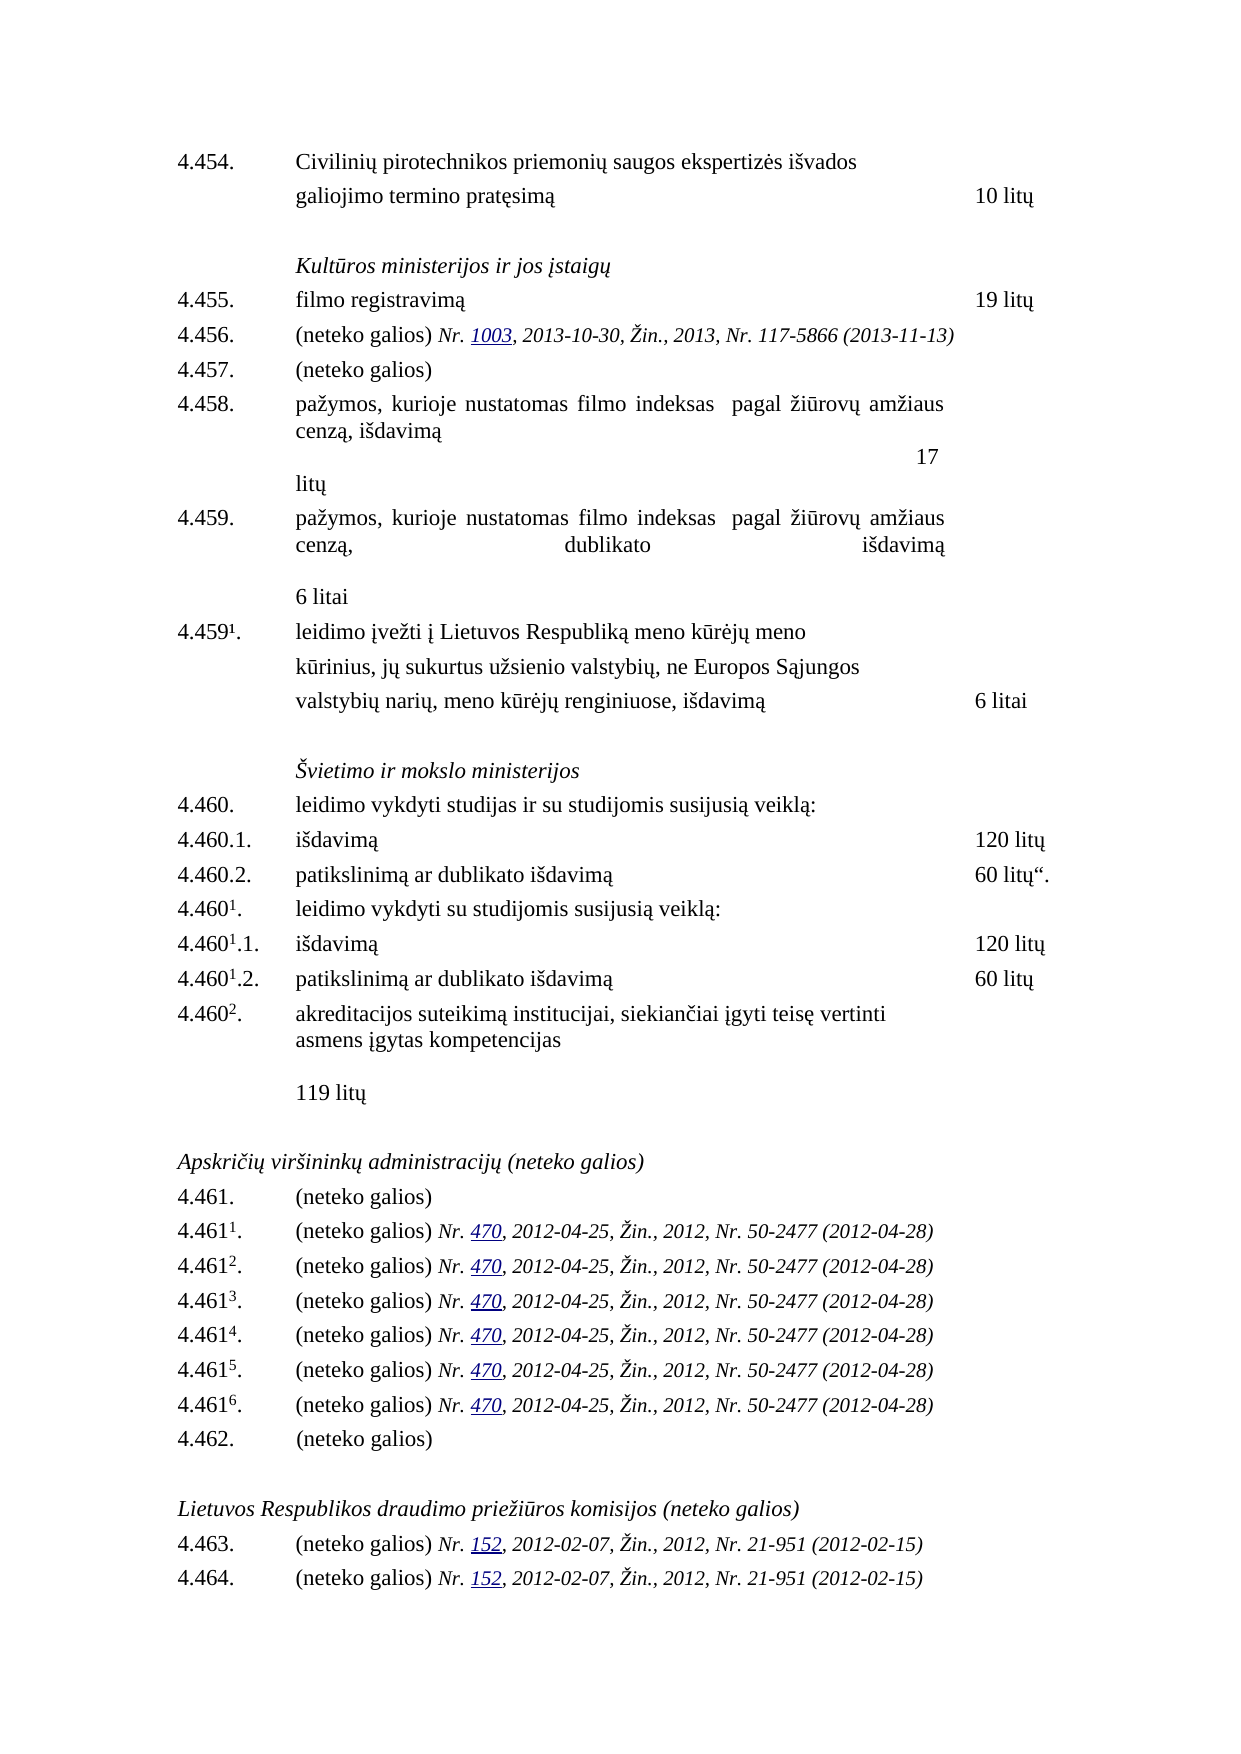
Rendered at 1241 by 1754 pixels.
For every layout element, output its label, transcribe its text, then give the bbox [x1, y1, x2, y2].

list (neteko galios) [177, 1426, 1122, 1452]
text 4.464. (neteko galios) Nr. 152, 2012-02-07, Žin., 2012, Nr. 21-951 (2012-02-15) [177, 1564, 1122, 1591]
text Švietimo ir mokslo ministerijos [177, 757, 1122, 783]
text 4.458. pažymos, kurioje nustatomas filmo indeksas pagal žiūrovų amžiaus cenzą, išdavimą 17 litų [177, 391, 945, 496]
text 4.456. (neteko galios) Nr. 1003, 2013-10-30, Žin., 2013, Nr. 117-5866 (2013-11-13) [177, 321, 1122, 347]
text 4.4616. (neteko galios) Nr. 470, 2012-04-25, Žin., 2012, Nr. 50-2477 (2012-04-28) [177, 1391, 1122, 1417]
text 4.4602. akreditacijos suteikimą institucijai, siekiančiai įgyti teisę vertinti asmens įgytas kompetencijas 119 litų [177, 999, 901, 1105]
text 4.4601.2. patikslinimą ar dublikato išdavimą 60 litų [177, 965, 1122, 991]
text 4.4615. (neteko galios) Nr. 470, 2012-04-25, Žin., 2012, Nr. 50-2477 (2012-04-28) [177, 1356, 1122, 1382]
text 4.460.2. patikslinimą ar dublikato išdavimą 60 litų“. [177, 861, 1122, 887]
text 4.4611. (neteko galios) Nr. 470, 2012-04-25, Žin., 2012, Nr. 50-2477 (2012-04-28) [177, 1217, 1122, 1244]
text 4.459¹. leidimo įvežti į Lietuvos Respubliką meno kūrėjų meno [177, 618, 1122, 644]
text 4.459. pažymos, kurioje nustatomas filmo indeksas pagal žiūrovų amžiaus cenzą, dublikato išdavimą 6 litai [177, 504, 945, 610]
text galiojimo termino pratęsimą 10 litų [177, 182, 1122, 209]
text 4.457. (neteko galios) [177, 356, 1122, 382]
text 4.4601.1. išdavimą 120 litų [177, 930, 1122, 957]
text Kultūros ministerijos ir jos įstaigų [177, 252, 1122, 278]
text 4.4601. leidimo vykdyti su studijomis susijusią veiklą: [177, 896, 1122, 922]
text 4.461. (neteko galios) [177, 1183, 1122, 1209]
text 4.455. filmo registravimą 19 litų [177, 286, 1122, 313]
text 4.460. leidimo vykdyti studijas ir su studijomis susijusią veiklą: [177, 791, 1122, 818]
text 4.4614. (neteko galios) Nr. 470, 2012-04-25, Žin., 2012, Nr. 50-2477 (2012-04-28) [177, 1321, 1122, 1348]
text Apskričių viršininkų administracijų (neteko galios) [177, 1148, 1122, 1174]
text 4.4612. (neteko galios) Nr. 470, 2012-04-25, Žin., 2012, Nr. 50-2477 (2012-04-28) [177, 1252, 1122, 1278]
text 4.460.1. išdavimą 120 litų [177, 826, 1122, 852]
text Lietuvos Respublikos draudimo priežiūros komisijos (neteko galios) [177, 1495, 1122, 1521]
text valstybių narių, meno kūrėjų renginiuose, išdavimą 6 litai [177, 687, 1122, 714]
text 4.463. (neteko galios) Nr. 152, 2012-02-07, Žin., 2012, Nr. 21-951 (2012-02-15) [177, 1529, 1122, 1556]
text 4.454. Civilinių pirotechnikos priemonių saugos ekspertizės išvados [177, 148, 1122, 174]
text 4.4613. (neteko galios) Nr. 470, 2012-04-25, Žin., 2012, Nr. 50-2477 (2012-04-28) [177, 1287, 1122, 1313]
text kūrinius, jų sukurtus užsienio valstybių, ne Europos Sąjungos [177, 653, 1122, 679]
